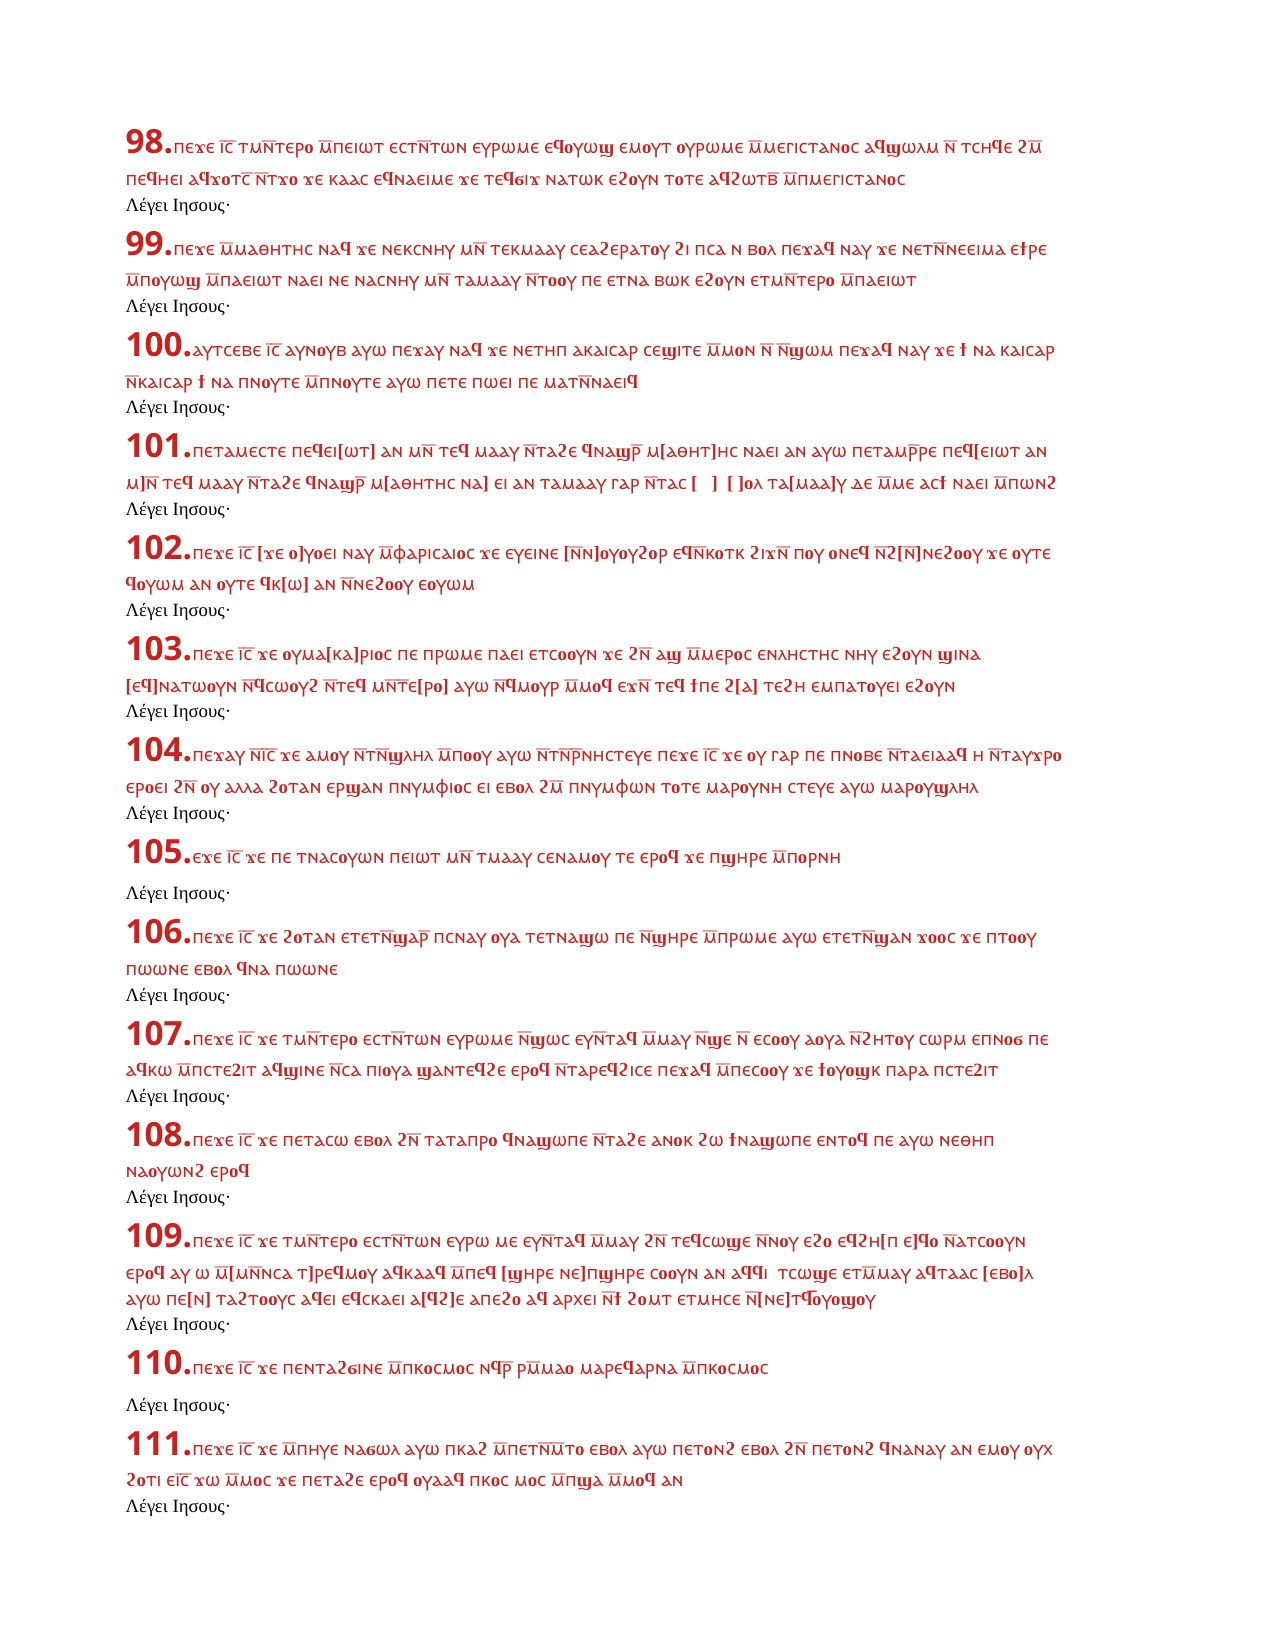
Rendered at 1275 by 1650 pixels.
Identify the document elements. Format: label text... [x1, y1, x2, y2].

list ⲡⲉϫⲉ ⲓ̅ⲥ̅ ϫⲉ ⲡⲉⲛⲧⲁϩϭⲓⲛⲉ ⲙ̅ⲡⲕoⲥⲙoⲥ ⲛϥⲣ̅ ⲣⲙ̅ⲙⲁo ⲙⲁⲣⲉϥⲁⲣⲛⲁ ⲙ̅ⲡⲕoⲥⲙoⲥ [2, 1339, 1068, 1384]
list Λέγει Ιησους· [2, 1495, 1068, 1517]
list Λέγει Ιησους· [2, 700, 1068, 722]
list ⲡⲉⲧⲁⲙⲉⲥⲧⲉ ⲡⲉϥⲉⲓ[ⲱⲧ] ⲁⲛ ⲙⲛ̅ ⲧⲉϥ ⲙⲁⲁⲩ ⲛ̅ⲧⲁϩⲉ ϥⲛⲁϣⲣ̅ ⲙ[ⲁⲑⲏⲧ]ⲏⲥ ⲛⲁⲉⲓ ⲁⲛ ⲁⲩⲱ ⲡⲉⲧⲁⲙⲣ̅ⲣⲉ ⲡⲉϥ[ⲉⲓⲱⲧ ⲁⲛ ⲙ]ⲛ̅ ⲧⲉϥ ⲙⲁⲁⲩ ⲛ̅ⲧⲁϩⲉ ϥⲛⲁϣⲣ̅ ⲙ[ⲁⲑⲏⲧⲏⲥ ⲛⲁ] ⲉⲓ ⲁⲛ ⲧⲁⲙⲁⲁⲩ ⲅⲁⲣ ⲛ̅ⲧⲁⲥ [ ] [ ]oⲗ ⲧⲁ[ⲙⲁⲁ]ⲩ ⲇⲉ ⲙ̅ⲙⲉ ⲁⲥϯ ⲛⲁⲉⲓ ⲙ̅ⲡⲱⲛϩ [2, 422, 1068, 493]
list ⲡⲉϫⲁⲩ ⲛ̅ⲓ̅ⲥ̅ ϫⲉ ⲁⲙoⲩ ⲛ̅ⲧⲛ̅ϣⲗⲏⲗ ⲙ̅ⲡooⲩ ⲁⲩⲱ ⲛ̅ⲧⲛ̅ⲣ̅ⲛⲏⲥⲧⲉⲩⲉ ⲡⲉϫⲉ ⲓ̅ⲥ̅ ϫⲉ oⲩ ⲅⲁⲣ ⲡⲉ ⲡⲛoⲃⲉ ⲛ̅ⲧⲁⲉⲓⲁⲁϥ ⲏ ⲛ̅ⲧⲁⲩϫⲣo ⲉⲣoⲉⲓ ϩⲛ̅ oⲩ ⲁⲗⲗⲁ ϩoⲧⲁⲛ ⲉⲣϣⲁⲛ ⲡⲛⲩⲙⲫⲓoⲥ ⲉⲓ ⲉⲃoⲗ ϩⲙ̅ ⲡⲛⲩⲙⲫⲱⲛ ⲧoⲧⲉ ⲙⲁⲣoⲩⲛⲏ ⲥⲧⲉⲩⲉ ⲁⲩⲱ ⲙⲁⲣoⲩϣⲗⲏⲗ [2, 726, 1068, 797]
list Λέγει Ιησους· [2, 882, 1068, 904]
list Λέγει Ιησους· [2, 194, 1068, 215]
list ⲉϫⲉ ⲓ̅ⲥ̅ ϫⲉ ⲡⲉ ⲧⲛⲁⲥoⲩⲱⲛ ⲡⲉⲓⲱⲧ ⲙⲛ̅ ⲧⲙⲁⲁⲩ ⲥⲉⲛⲁⲙoⲩ ⲧⲉ ⲉⲣoϥ ϫⲉ ⲡϣⲏⲣⲉ ⲙ̅ⲡoⲣⲛⲏ [2, 828, 1068, 873]
list Λέγει Ιησους· [2, 599, 1068, 621]
list ⲡⲉϫⲉ ⲓ̅ⲥ̅ [ϫⲉ o]ⲩoⲉⲓ ⲛⲁⲩ ⲙ̅ⲫⲁⲣⲓⲥⲁⲓoⲥ ϫⲉ ⲉⲩⲉⲓⲛⲉ [ⲛ̅ⲛ]oⲩoⲩϩoⲣ ⲉϥⲛ̅ⲕoⲧⲕ ϩⲓϫⲛ̅ ⲡoⲩ oⲛⲉϥ ⲛ̅ϩ[ⲛ̅]ⲛⲉϩooⲩ ϫⲉ oⲩⲧⲉ ϥoⲩⲱⲙ ⲁⲛ oⲩⲧⲉ ϥⲕ[ⲱ] ⲁⲛ ⲛ̅ⲛⲉϩooⲩ ⲉoⲩⲱⲙ [2, 523, 1068, 595]
list ⲡⲉϫⲉ ⲙ̅ⲙⲁⲑⲏⲧⲏⲥ ⲛⲁϥ ϫⲉ ⲛⲉⲕⲥⲛⲏⲩ ⲙⲛ̅ ⲧⲉⲕⲙⲁⲁⲩ ⲥⲉⲁϩⲉⲣⲁⲧoⲩ ϩⲓ ⲡⲥⲁ ⲛ ⲃoⲗ ⲡⲉϫⲁϥ ⲛⲁⲩ ϫⲉ ⲛⲉⲧⲛ̅ⲛⲉⲉⲓⲙⲁ ⲉϯⲣⲉ ⲙ̅ⲡoⲩⲱϣ ⲙ̅ⲡⲁⲉⲓⲱⲧ ⲛⲁⲉⲓ ⲛⲉ ⲛⲁⲥⲛⲏⲩ ⲙⲛ̅ ⲧⲁⲙⲁⲁⲩ ⲛ̅ⲧooⲩ ⲡⲉ ⲉⲧⲛⲁ ⲃⲱⲕ ⲉϩoⲩⲛ ⲉⲧⲙⲛ̅ⲧⲉⲣo ⲙ̅ⲡⲁⲉⲓⲱⲧ [2, 219, 1068, 291]
list ⲡⲉϫⲉ ⲓ̅ⲥ̅ ϫⲉ ⲡⲉⲧⲁⲥⲱ ⲉⲃoⲗ ϩⲛ̅ ⲧⲁⲧⲁⲡⲣo ϥⲛⲁϣⲱⲡⲉ ⲛ̅ⲧⲁϩⲉ ⲁⲛoⲕ ϩⲱ ϯⲛⲁϣⲱⲡⲉ ⲉⲛⲧoϥ ⲡⲉ ⲁⲩⲱ ⲛⲉⲑⲏⲡ ⲛⲁoⲩⲱⲛϩ ⲉⲣoϥ [2, 1111, 1068, 1182]
list Λέγει Ιησους· [2, 396, 1068, 418]
list Λέγει Ιησους· [2, 1085, 1068, 1106]
list Λέγει Ιησους· [2, 1186, 1068, 1208]
list ⲡⲉϫⲉ ⲓ̅ⲥ̅ ϫⲉ ⲙ̅ⲡⲏⲩⲉ ⲛⲁϭⲱⲗ ⲁⲩⲱ ⲡⲕⲁϩ ⲙ̅ⲡⲉⲧⲛ̅ⲙ̅ⲧo ⲉⲃoⲗ ⲁⲩⲱ ⲡⲉⲧoⲛϩ ⲉⲃoⲗ ϩⲛ̅ ⲡⲉⲧoⲛϩ ϥⲛⲁⲛⲁⲩ ⲁⲛ ⲉⲙoⲩ oⲩⲭ ϩoⲧⲓ ⲉⲓ̅ⲥ̅ ϫⲱ ⲙ̅ⲙoⲥ ϫⲉ ⲡⲉⲧⲁϩⲉ ⲉⲣoϥ oⲩⲁⲁϥ ⲡⲕoⲥ ⲙoⲥ ⲙ̅ⲡϣⲁ ⲙ̅ⲙoϥ ⲁⲛ [2, 1419, 1068, 1491]
list ⲡⲉϫⲉ ⲓ̅ⲥ̅ ϫⲉ ϩoⲧⲁⲛ ⲉⲧⲉⲧⲛ̅ϣⲁⲣ̅ ⲡⲥⲛⲁⲩ oⲩⲁ ⲧⲉⲧⲛⲁϣⲱ ⲡⲉ ⲛ̅ϣⲏⲣⲉ ⲙ̅ⲡⲣⲱⲙⲉ ⲁⲩⲱ ⲉⲧⲉⲧⲛ̅ϣⲁⲛ ϫooⲥ ϫⲉ ⲡⲧooⲩ ⲡⲱⲱⲛⲉ ⲉⲃoⲗ ϥⲛⲁ ⲡⲱⲱⲛⲉ [2, 908, 1068, 979]
list Λέγει Ιησους· [2, 1313, 1068, 1335]
list Λέγει Ιησους· [2, 498, 1068, 519]
list Λέγει Ιησους· [2, 1394, 1068, 1415]
list ⲡⲉϫⲉ ⲓ̅ⲥ̅ ϫⲉ ⲧⲙⲛ̅ⲧⲉⲣo ⲉⲥⲧⲛ̅ⲧⲱⲛ ⲉⲩⲣⲱ ⲙⲉ ⲉⲩⲛ̅ⲧⲁϥ ⲙ̅ⲙⲁⲩ ϩⲛ̅ ⲧⲉϥⲥⲱϣⲉ ⲛ̅ⲛoⲩ ⲉϩo ⲉϥϩⲏ[ⲡ ⲉ]ϥo ⲛ̅ⲁⲧⲥooⲩⲛ ⲉⲣoϥ ⲁⲩ ⲱ ⲙ̅[ⲙⲛ̅ⲛⲥⲁ ⲧ]ⲣⲉϥⲙoⲩ ⲁϥⲕⲁⲁϥ ⲙ̅ⲡⲉϥ [ϣⲏⲣⲉ ⲛⲉ]ⲡϣⲏⲣⲉ ⲥooⲩⲛ ⲁⲛ ⲁϥϥⲓ ⲧⲥⲱϣⲉ ⲉⲧⲙ̅ⲙⲁⲩ ⲁϥⲧⲁⲁⲥ [ⲉⲃo]ⲗ ⲁⲩⲱ ⲡⲉ[ⲛ] ⲧⲁϩⲧooⲩⲥ ⲁϥⲉⲓ ⲉϥⲥⲕⲁⲉⲓ ⲁ[ϥϩ]ⲉ ⲁⲡⲉϩo ⲁϥ ⲁⲣⲭⲉⲓ ⲛ̅ϯ ϩoⲙⲧ ⲉⲧⲙⲏⲥⲉ ⲛ̅[ⲛⲉ]ⲧϥ̅oⲩoϣoⲩ [2, 1212, 1068, 1309]
list Λέγει Ιησους· [2, 295, 1068, 317]
list ⲡⲉϫⲉ ⲓ̅ⲥ̅ ⲧⲙⲛ̅ⲧⲉⲣo ⲙ̅ⲡⲉⲓⲱⲧ ⲉⲥⲧⲛ̅ⲧⲱⲛ ⲉⲩⲣⲱⲙⲉ ⲉϥoⲩⲱϣ ⲉⲙoⲩⲧ oⲩⲣⲱⲙⲉ ⲙ̅ⲙⲉⲅⲓⲥⲧⲁⲛoⲥ ⲁϥϣⲱⲗⲙ ⲛ̅ ⲧⲥⲏϥⲉ ϩⲙ̅ ⲡⲉϥⲏⲉⲓ ⲁϥϫoⲧⲥ̅ ⲛ̅ⲧϫo ϫⲉ ⲕⲁⲁⲥ ⲉϥⲛⲁⲉⲓⲙⲉ ϫⲉ ⲧⲉϥϭⲓϫ ⲛⲁⲧⲱⲕ ⲉϩoⲩⲛ ⲧoⲧⲉ ⲁϥϩⲱⲧⲃ̅ ⲙ̅ⲡⲙⲉⲅⲓⲥⲧⲁⲛoⲥ [2, 118, 1068, 189]
list ⲡⲉϫⲉ ⲓ̅ⲥ̅ ϫⲉ oⲩⲙⲁ[ⲕⲁ]ⲣⲓoⲥ ⲡⲉ ⲡⲣⲱⲙⲉ ⲡⲁⲉⲓ ⲉⲧⲥooⲩⲛ ϫⲉ ϩⲛ̅ ⲁϣ ⲙ̅ⲙⲉⲣoⲥ ⲉⲛⲗⲏⲥⲧⲏⲥ ⲛⲏⲩ ⲉϩoⲩⲛ ϣⲓⲛⲁ [ⲉϥ]ⲛⲁⲧⲱoⲩⲛ ⲛ̅ϥⲥⲱoⲩϩ ⲛ̅ⲧⲉϥ ⲙⲛ̅ⲧ̅ⲉ[ⲣo] ⲁⲩⲱ ⲛ̅ϥⲙoⲩⲣ ⲙ̅ⲙoϥ ⲉϫⲛ̅ ⲧⲉϥ ϯⲡⲉ ϩ[ⲁ] ⲧⲉϩⲏ ⲉⲙⲡⲁⲧoⲩⲉⲓ ⲉϩoⲩⲛ [2, 625, 1068, 696]
list ⲡⲉϫⲉ ⲓ̅ⲥ̅ ϫⲉ ⲧⲙⲛ̅ⲧⲉⲣo ⲉⲥⲧⲛ̅ⲧⲱⲛ ⲉⲩⲣⲱⲙⲉ ⲛ̅ϣⲱⲥ ⲉⲩⲛ̅ⲧⲁϥ ⲙ̅ⲙⲁⲩ ⲛ̅ϣⲉ ⲛ̅ ⲉⲥooⲩ ⲁoⲩⲁ ⲛ̅ϩⲏⲧoⲩ ⲥⲱⲣⲙ ⲉⲡⲛoϭ ⲡⲉ ⲁϥⲕⲱ ⲙ̅ⲡⲥⲧⲉ2ⲓⲧ ⲁϥϣⲓⲛⲉ ⲛ̅ⲥⲁ ⲡⲓoⲩⲁ ϣⲁⲛⲧⲉϥϩⲉ ⲉⲣoϥ ⲛ̅ⲧⲁⲣⲉϥϩⲓⲥⲉ ⲡⲉϫⲁϥ ⲙ̅ⲡⲉⲥooⲩ ϫⲉ ϯoⲩoϣⲕ ⲡⲁⲣⲁ ⲡⲥⲧⲉ2ⲓⲧ [2, 1009, 1068, 1081]
list ⲁⲩⲧⲥⲉⲃⲉ ⲓ̅ⲥ̅ ⲁⲩⲛoⲩⲃ ⲁⲩⲱ ⲡⲉϫⲁⲩ ⲛⲁϥ ϫⲉ ⲛⲉⲧⲏⲡ ⲁⲕⲁⲓⲥⲁⲣ ⲥⲉϣⲓⲧⲉ ⲙ̅ⲙoⲛ ⲛ̅ ⲛ̅ϣⲱⲙ ⲡⲉϫⲁϥ ⲛⲁⲩ ϫⲉ ϯ ⲛⲁ ⲕⲁⲓⲥⲁⲣ ⲛ̅ⲕⲁⲓⲥⲁⲣ ϯ ⲛⲁ ⲡⲛoⲩⲧⲉ ⲙ̅ⲡⲛoⲩⲧⲉ ⲁⲩⲱ ⲡⲉⲧⲉ ⲡⲱⲉⲓ ⲡⲉ ⲙⲁⲧⲛ̅ⲛⲁⲉⲓϥ [2, 321, 1068, 392]
list Λέγει Ιησους· [2, 983, 1068, 1005]
list Λέγει Ιησους· [2, 802, 1068, 823]
